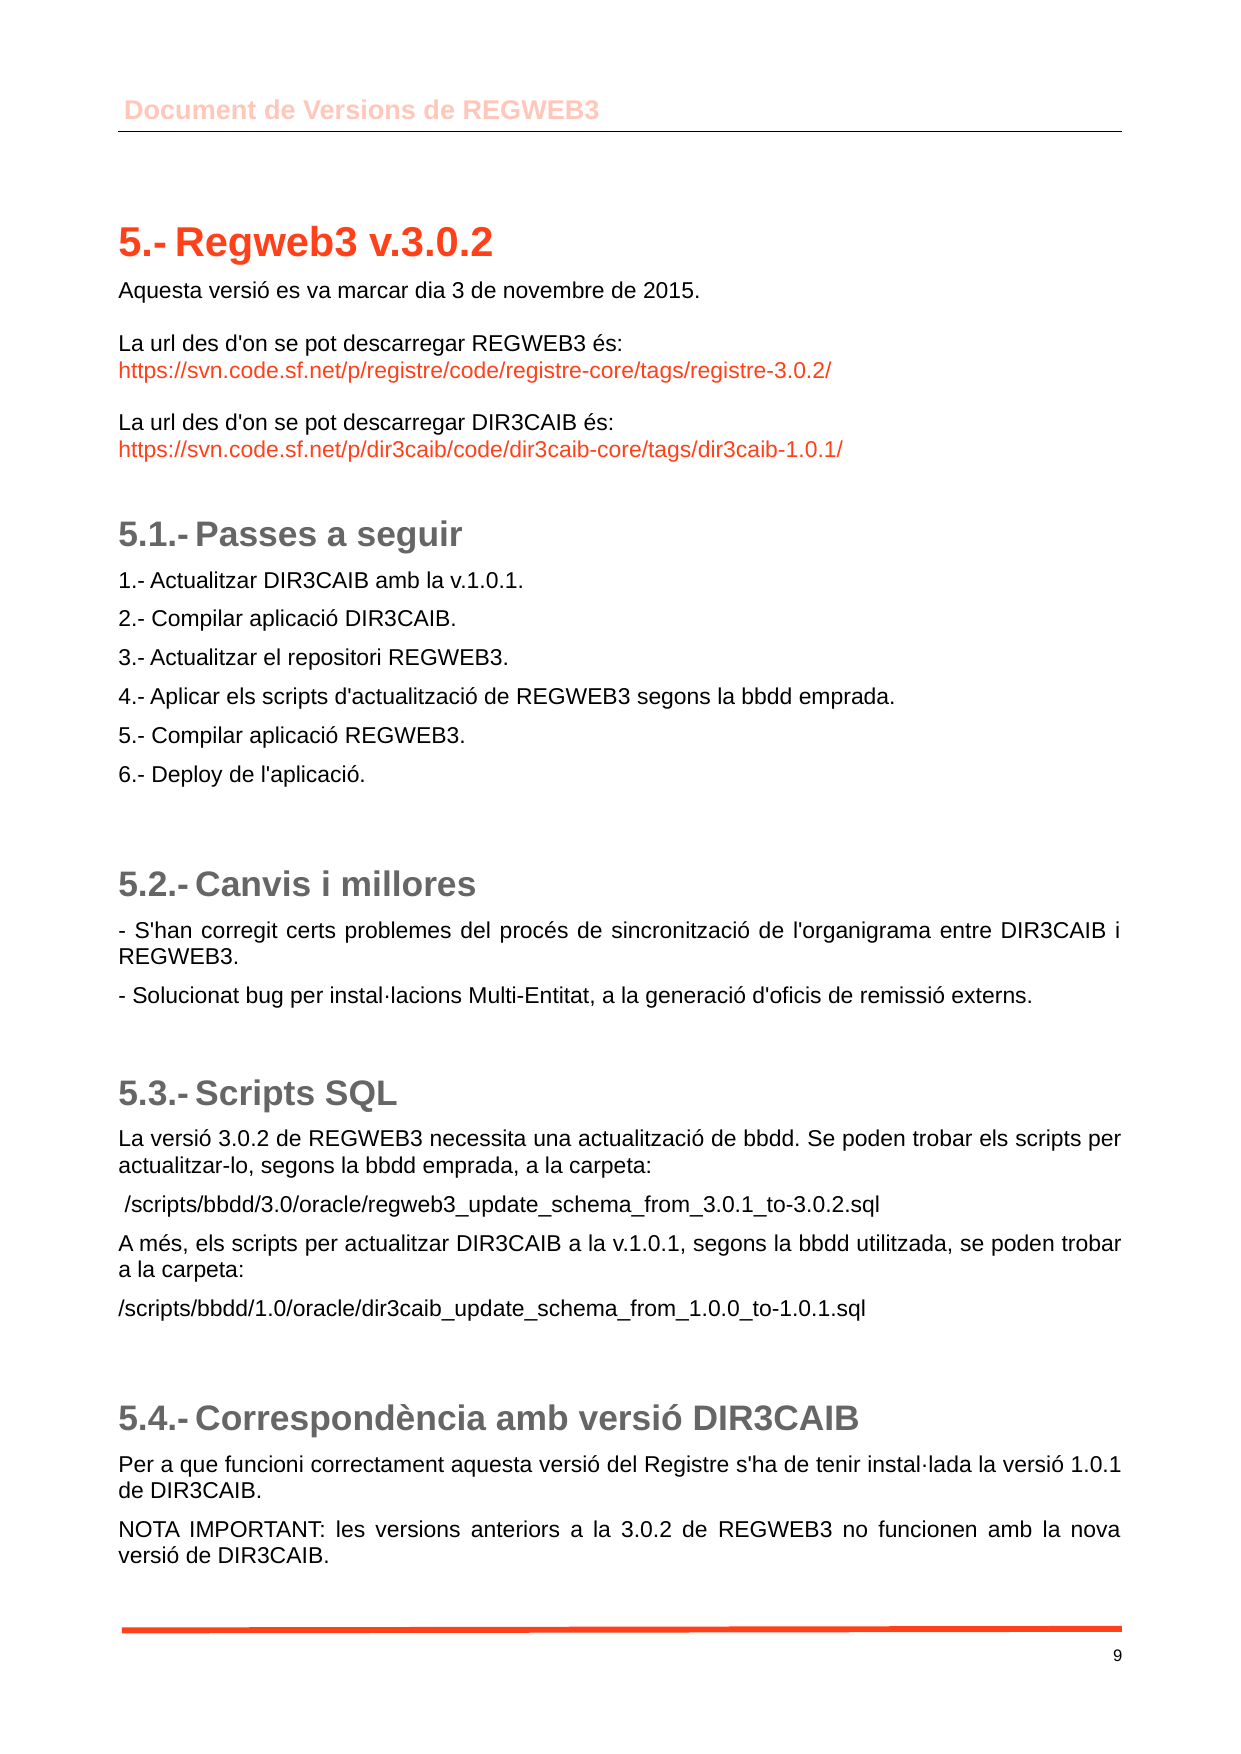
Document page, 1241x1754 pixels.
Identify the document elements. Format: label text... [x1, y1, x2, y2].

text La versió 3.0.2 de REGWEB3 necessita una actualització de bbdd. Se poden trobar els scripts per actualitzar-lo, segons la bbdd emprada, a la carpeta: [118, 1125, 1122, 1178]
text Per a que funcioni correctament aquesta versió del Registre s'ha de tenir instal·lada la versió 1.0.1 de DIR3CAIB. [118, 1451, 1122, 1503]
text /scripts/bbdd/3.0/oracle/regweb3_update_schema_from_3.0.1_to-3.0.2.sql [118, 1191, 1122, 1217]
text La url des d'on se pot descarregar DIR3CAIB és: [118, 409, 1122, 436]
subtitle Canvis i millores [118, 863, 1122, 904]
text Aquesta versió es va marcar dia 3 de novembre de 2015. [118, 277, 1122, 304]
subtitle Passes a seguir [118, 513, 1122, 554]
text https://svn.code.sf.net/p/dir3caib/code/dir3caib-core/tags/dir3caib-1.0.1/ [118, 436, 1122, 462]
subtitle Correspondència amb versió DIR3CAIB [118, 1397, 1122, 1438]
text A més, els scripts per actualitzar DIR3CAIB a la v.1.0.1, segons la bbdd utilitzada, se poden trobar a la carpeta: [118, 1229, 1122, 1282]
text https://svn.code.sf.net/p/registre/code/registre-core/tags/registre-3.0.2/ [118, 357, 1122, 383]
text /scripts/bbdd/1.0/oracle/dir3caib_update_schema_from_1.0.0_to-1.0.1.sql [118, 1295, 1122, 1321]
subtitle Regweb3 v.3.0.2 [118, 217, 1122, 265]
text La url des d'on se pot descarregar REGWEB3 és: [118, 330, 1122, 357]
text - Solucionat bug per instal·lacions Multi-Entitat, a la generació d'oficis de remissió externs. [118, 982, 1122, 1008]
subtitle Scripts SQL [118, 1072, 1122, 1113]
text 1.- Actualitzar DIR3CAIB amb la v.1.0.1. [118, 567, 1122, 593]
text - S'han corregit certs problemes del procés de sincronització de l'organigrama entre DIR3CAIB i REGWEB3. [118, 917, 1122, 969]
text 4.- Aplicar els scripts d'actualització de REGWEB3 segons la bbdd emprada. [118, 683, 1122, 709]
text 2.- Compilar aplicació DIR3CAIB. [118, 605, 1122, 632]
text 6.- Deploy de l'aplicació. [118, 761, 1122, 787]
text 3.- Actualitzar el repositori REGWEB3. [118, 644, 1122, 671]
text 5.- Compilar aplicació REGWEB3. [118, 722, 1122, 748]
text NOTA IMPORTANT: les versions anteriors a la 3.0.2 de REGWEB3 no funcionen amb la nova versió de DIR3CAIB. [118, 1516, 1122, 1568]
